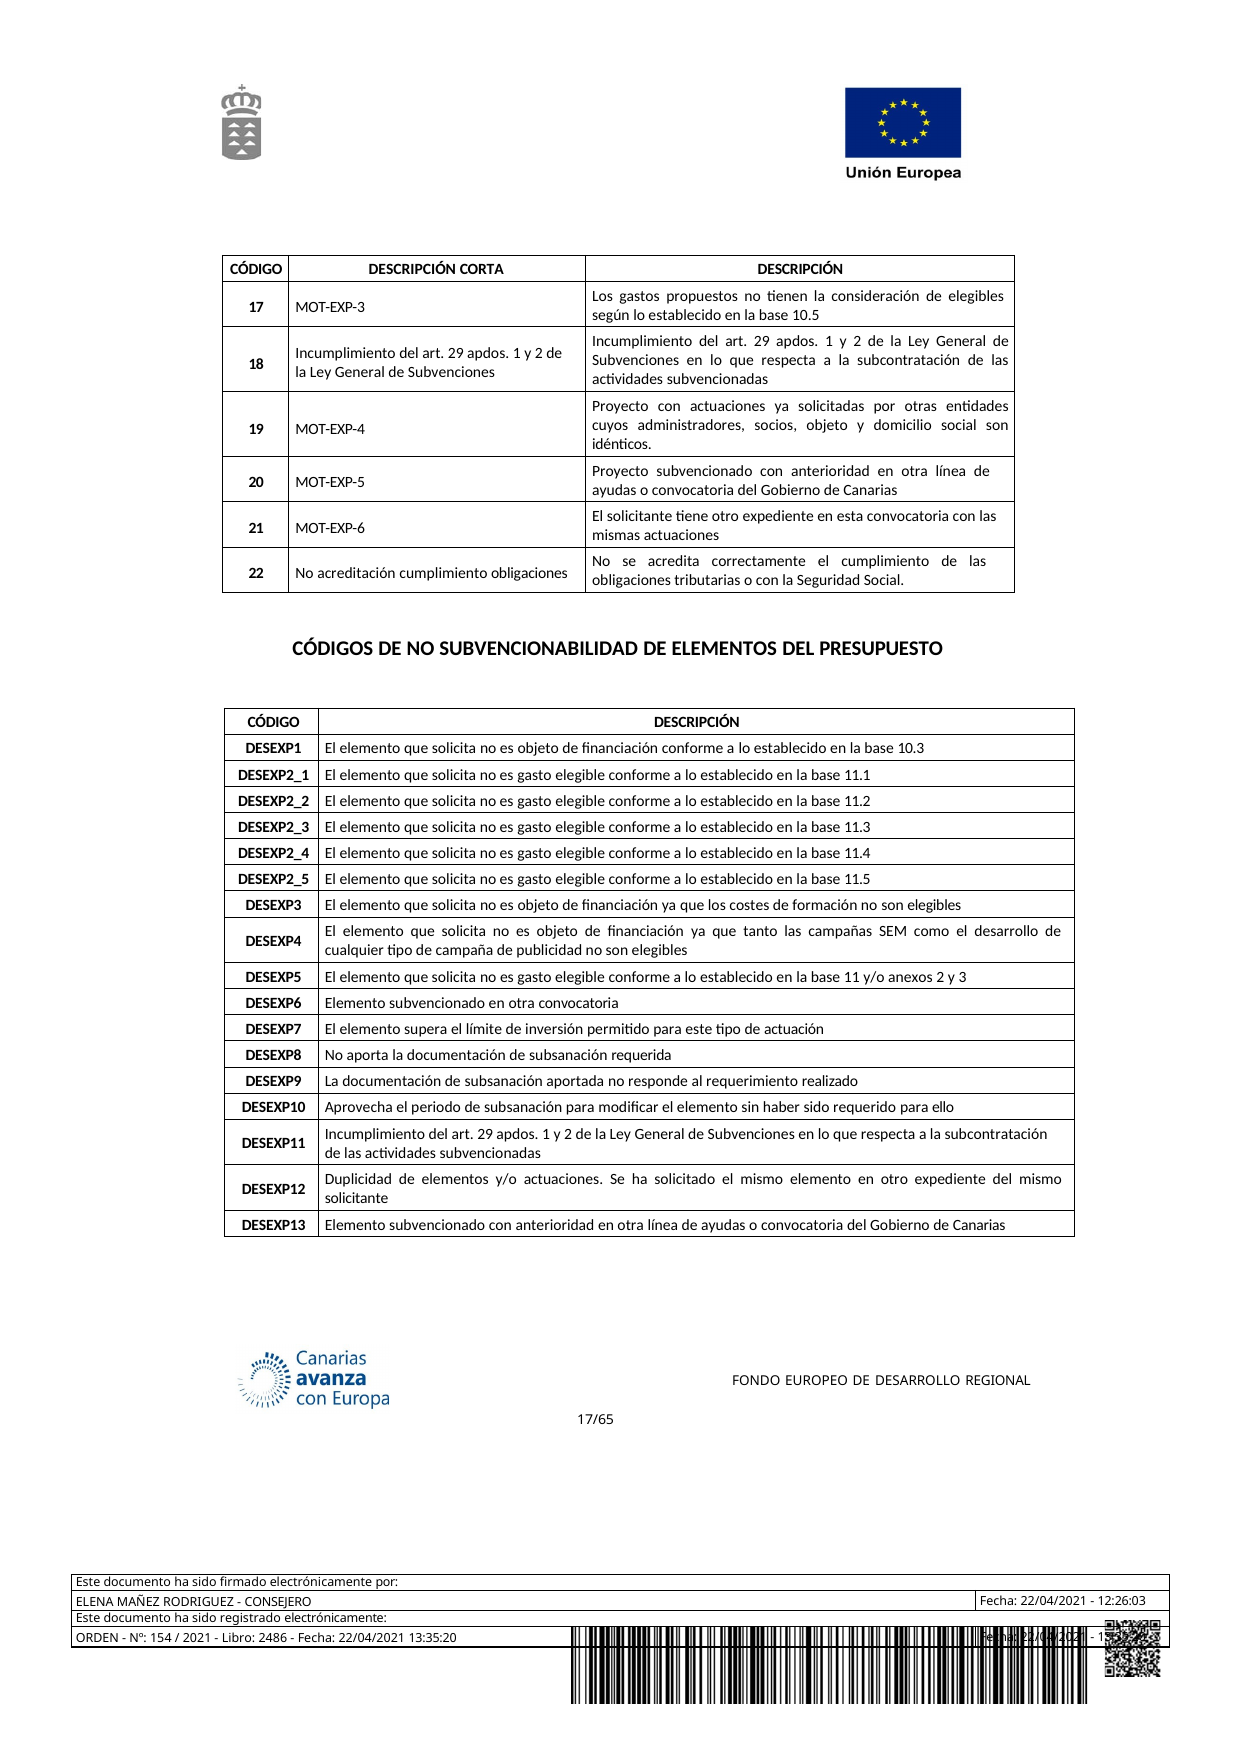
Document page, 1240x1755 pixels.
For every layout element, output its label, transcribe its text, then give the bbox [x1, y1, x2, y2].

text FONDO EUROPEO DE DESARROLLO REGIONAL [732, 1371, 1181, 1390]
table_cell El elemento que solicita no es objeto de financiación ya que tanto las campañas SEM como el desarrollo de cualquier tipo de campaña de publicidad no son elegibles [319, 918, 1074, 962]
table_cell El elemento que solicita no es gasto elegible conforme a lo establecido en la base 11.1 [319, 761, 1074, 786]
table_cell DESEXP2_1 [225, 761, 318, 786]
table_cell DESEXP11 [225, 1120, 318, 1164]
table_header [975, 1575, 1169, 1590]
subtitle CÓDIGOS DE NO SUBVENCIONABILIDAD DE ELEMENTOS DEL PRESUPUESTO [290, 636, 945, 661]
table_cell 17 [223, 282, 288, 326]
table_cell Incumplimiento del art. 29 apdos. 1 y 2 de la Ley General de Subvenciones en lo que respecta a la subcontratación de las actividades subvencionadas [319, 1120, 1074, 1164]
text 17/65 [246, 1410, 945, 1428]
table_cell DESEXP3 [225, 891, 318, 917]
table_cell Fecha: 22/04/2021 - 12:26:03 [976, 1591, 1169, 1610]
table_cell No acreditación cumplimiento obligaciones [289, 548, 585, 592]
table_cell El elemento que solicita no es gasto elegible conforme a lo establecido en la base 11 y/o anexos 2 y 3 [319, 963, 1074, 988]
table_cell DESEXP12 [225, 1165, 318, 1210]
table_cell DESEXP10 [225, 1094, 318, 1119]
table_cell El elemento supera el límite de inversión permitido para este tipo de actuación [319, 1015, 1074, 1040]
table_cell El elemento que solicita no es gasto elegible conforme a lo establecido en la base 11.4 [319, 839, 1074, 864]
table_cell El solicitante tiene otro expediente en esta convocatoria con las mismas actuaciones [586, 502, 1014, 547]
table_cell DESEXP7 [225, 1015, 318, 1040]
table_cell Aprovecha el periodo de subsanación para modificar el elemento sin haber sido requerido para ello [319, 1094, 1074, 1119]
table_cell La documentación de subsanación aportada no responde al requerimiento realizado [319, 1068, 1074, 1093]
table_cell DESEXP2_2 [225, 787, 318, 812]
table_cell El elemento que solicita no es objeto de financiación conforme a lo establecido en la base 10.3 [319, 735, 1074, 760]
table_cell MOT-EXP-4 [289, 392, 585, 456]
table_cell Este documento ha sido registrado electrónicamente: [72, 1611, 1169, 1626]
table_cell DESEXP2_3 [225, 813, 318, 838]
table_cell Elemento subvencionado con anterioridad en otra línea de ayudas o convocatoria del Gobierno de Canarias [319, 1211, 1074, 1236]
table_cell Proyecto con actuaciones ya solicitadas por otras entidades cuyos administradores, socios, objeto y domicilio social son idénticos. [586, 392, 1014, 456]
table_cell 22 [223, 548, 288, 592]
table_cell DESEXP9 [225, 1068, 318, 1093]
table_cell No aporta la documentación de subsanación requerida [319, 1041, 1074, 1067]
table_cell DESEXP1 [225, 735, 318, 760]
table_cell El elemento que solicita no es objeto de financiación ya que los costes de formación no son elegibles [319, 891, 1074, 917]
table_header DESCRIPCIÓN [586, 256, 1014, 281]
table_cell DESEXP4 [225, 918, 318, 962]
table_cell Proyecto subvencionado con anterioridad en otra línea de ayudas o convocatoria del Gobierno de Canarias [586, 457, 1014, 501]
table_cell DESEXP5 [225, 963, 318, 988]
table_cell 18 [223, 327, 288, 391]
table_cell Incumplimiento del art. 29 apdos. 1 y 2 de la Ley General de Subvenciones [289, 327, 585, 391]
table_cell Los gastos propuestos no tienen la consideración de elegibles según lo establecido en la base 10.5 [586, 282, 1014, 326]
table_cell DESEXP8 [225, 1041, 318, 1067]
table_header Este documento ha sido firmado electrónicamente por: [72, 1575, 975, 1590]
table_cell El elemento que solicita no es gasto elegible conforme a lo establecido en la base 11.3 [319, 813, 1074, 838]
table_cell El elemento que solicita no es gasto elegible conforme a lo establecido en la base 11.2 [319, 787, 1074, 812]
table_cell Incumplimiento del art. 29 apdos. 1 y 2 de la Ley General de Subvenciones en lo que respecta a la subcontratación de las actividades subvencionadas [586, 327, 1014, 391]
table_cell MOT-EXP-5 [289, 457, 585, 501]
table_cell 21 [223, 502, 288, 547]
table_cell El elemento que solicita no es gasto elegible conforme a lo establecido en la base 11.5 [319, 865, 1074, 890]
table_cell ORDEN - Nº: 154 / 2021 - Libro: 2486 - Fecha: 22/04/2021 13:35:20 [72, 1627, 571, 1646]
table_cell DESEXP2_5 [225, 865, 318, 890]
table_cell Duplicidad de elementos y/o actuaciones. Se ha solicitado el mismo elemento en otro expediente del mismo solicitante [319, 1165, 1074, 1210]
table_header DESCRIPCIÓN CORTA [289, 256, 585, 281]
table_header DESCRIPCIÓN [319, 709, 1074, 733]
table_cell DESEXP6 [225, 989, 318, 1014]
table_cell No se acredita correctamente el cumplimiento de las obligaciones tributarias o con la Seguridad Social. [586, 548, 1014, 592]
table_cell DESEXP2_4 [225, 839, 318, 864]
table_cell 19 [223, 392, 288, 456]
table_header CÓDIGO [225, 709, 318, 733]
table_cell MOT-EXP-6 [289, 502, 585, 547]
table_cell ELENA MAÑEZ RODRIGUEZ - CONSEJERO [72, 1591, 975, 1610]
table_cell Elemento subvencionado en otra convocatoria [319, 989, 1074, 1014]
table_header CÓDIGO [223, 256, 288, 281]
table_cell DESEXP13 [225, 1211, 318, 1236]
table_cell 20 [223, 457, 288, 501]
table_cell MOT-EXP-3 [289, 282, 585, 326]
